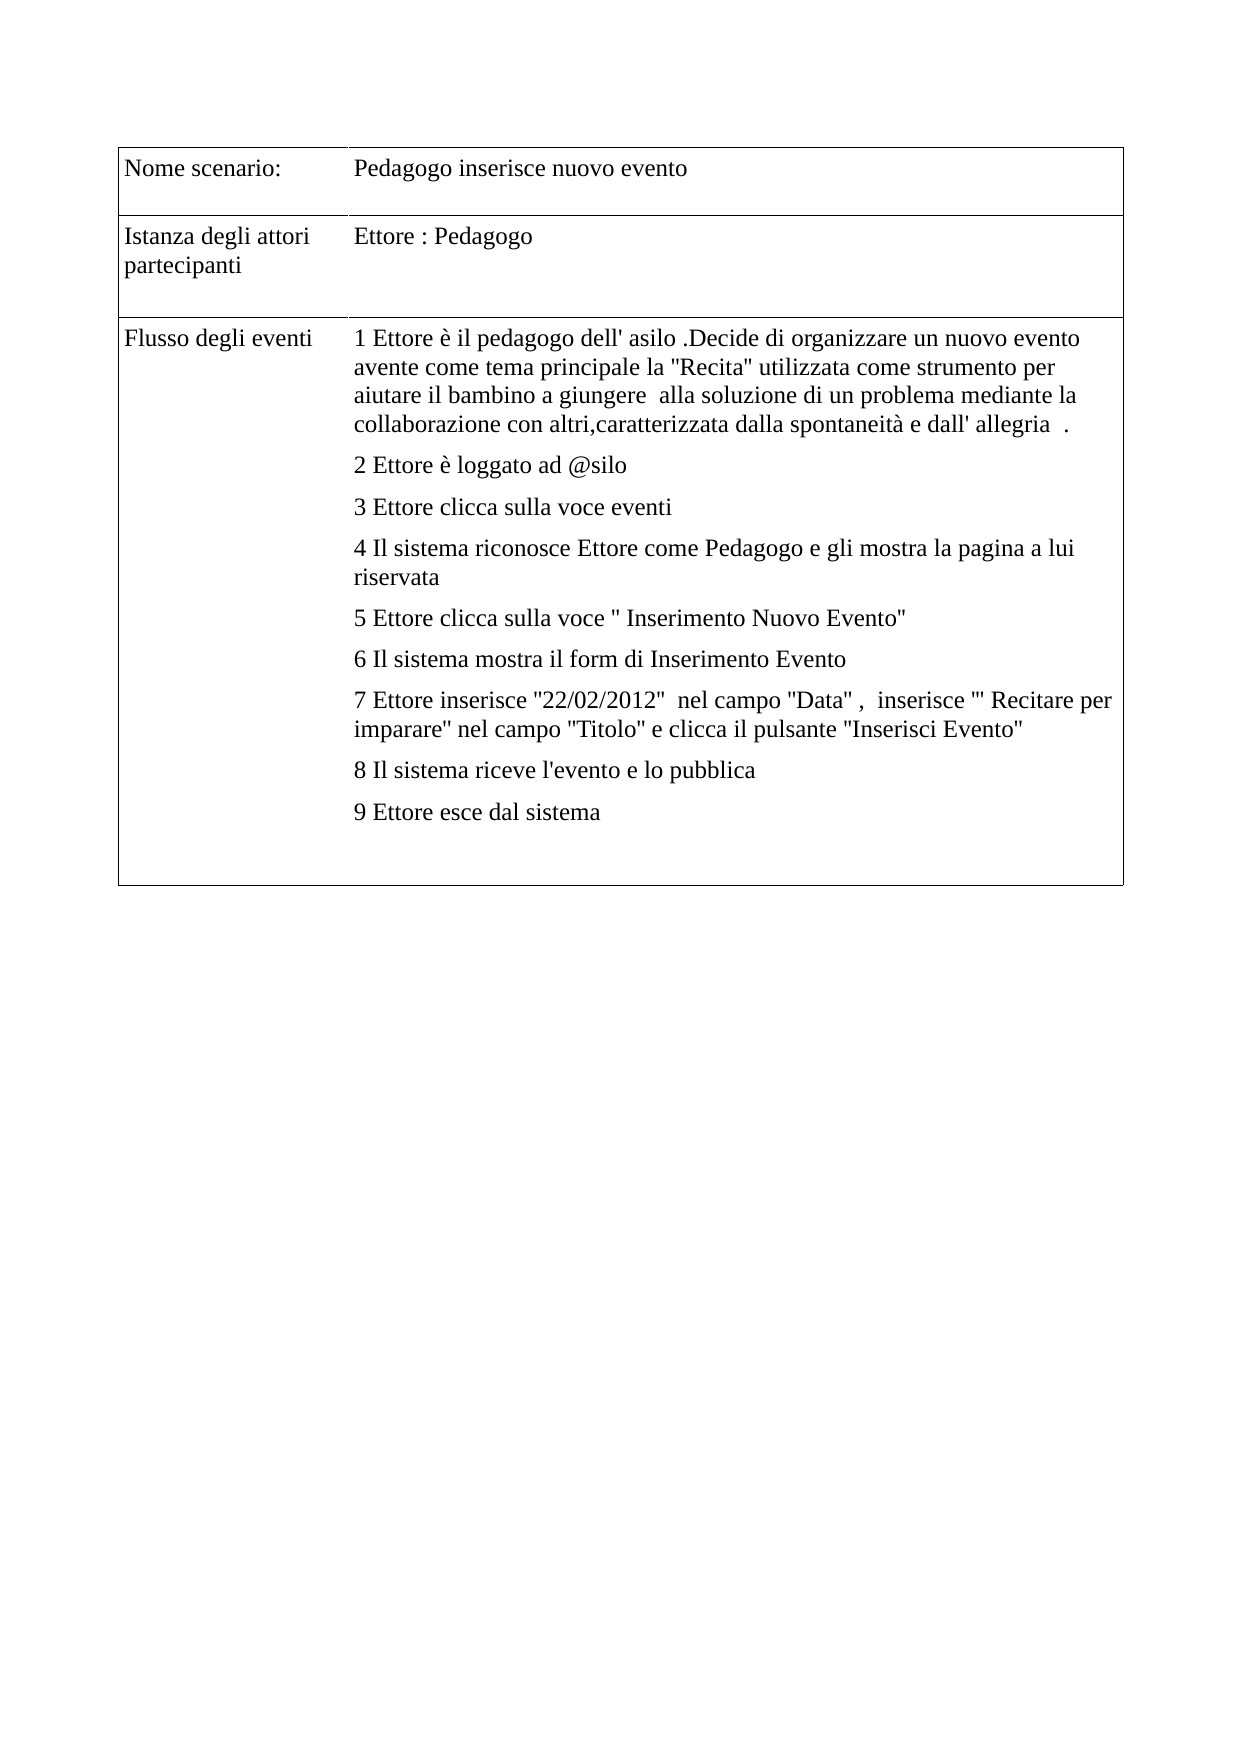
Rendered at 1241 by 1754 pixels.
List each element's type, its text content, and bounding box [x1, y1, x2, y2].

table_cell Istanza degli attori partecipanti [119, 216, 348, 317]
table_cell Ettore : Pedagogo [349, 216, 1123, 317]
table_header Nome scenario: [119, 148, 348, 215]
table_cell Flusso degli eventi [119, 318, 348, 885]
table_cell 1 Ettore è il pedagogo dell' asilo .Decide di organizzare un nuovo evento avente come tema principale la ''Recita'' utilizzata come strumento per aiutare il bambino a giungere alla soluzione di un problema mediante la collaborazione con altri,caratterizzata dalla spontaneità e dall' allegria . 2 Ettore è loggato ad @silo 3 Ettore clicca sulla voce eventi 4 Il sistema riconosce Ettore come Pedagogo e gli mostra la pagina a lui riservata 5 Ettore clicca sulla voce '' Inserimento Nuovo Evento'' 6 Il sistema mostra il form di Inserimento Evento 7 Ettore inserisce ''22/02/2012'' nel campo ''Data'' , inserisce ''' Recitare per imparare'' nel campo ''Titolo'' e clicca il pulsante ''Inserisci Evento'' 8 Il sistema riceve l'evento e lo pubblica 9 Ettore esce dal sistema [349, 318, 1123, 885]
table_header Pedagogo inserisce nuovo evento [349, 148, 1123, 215]
